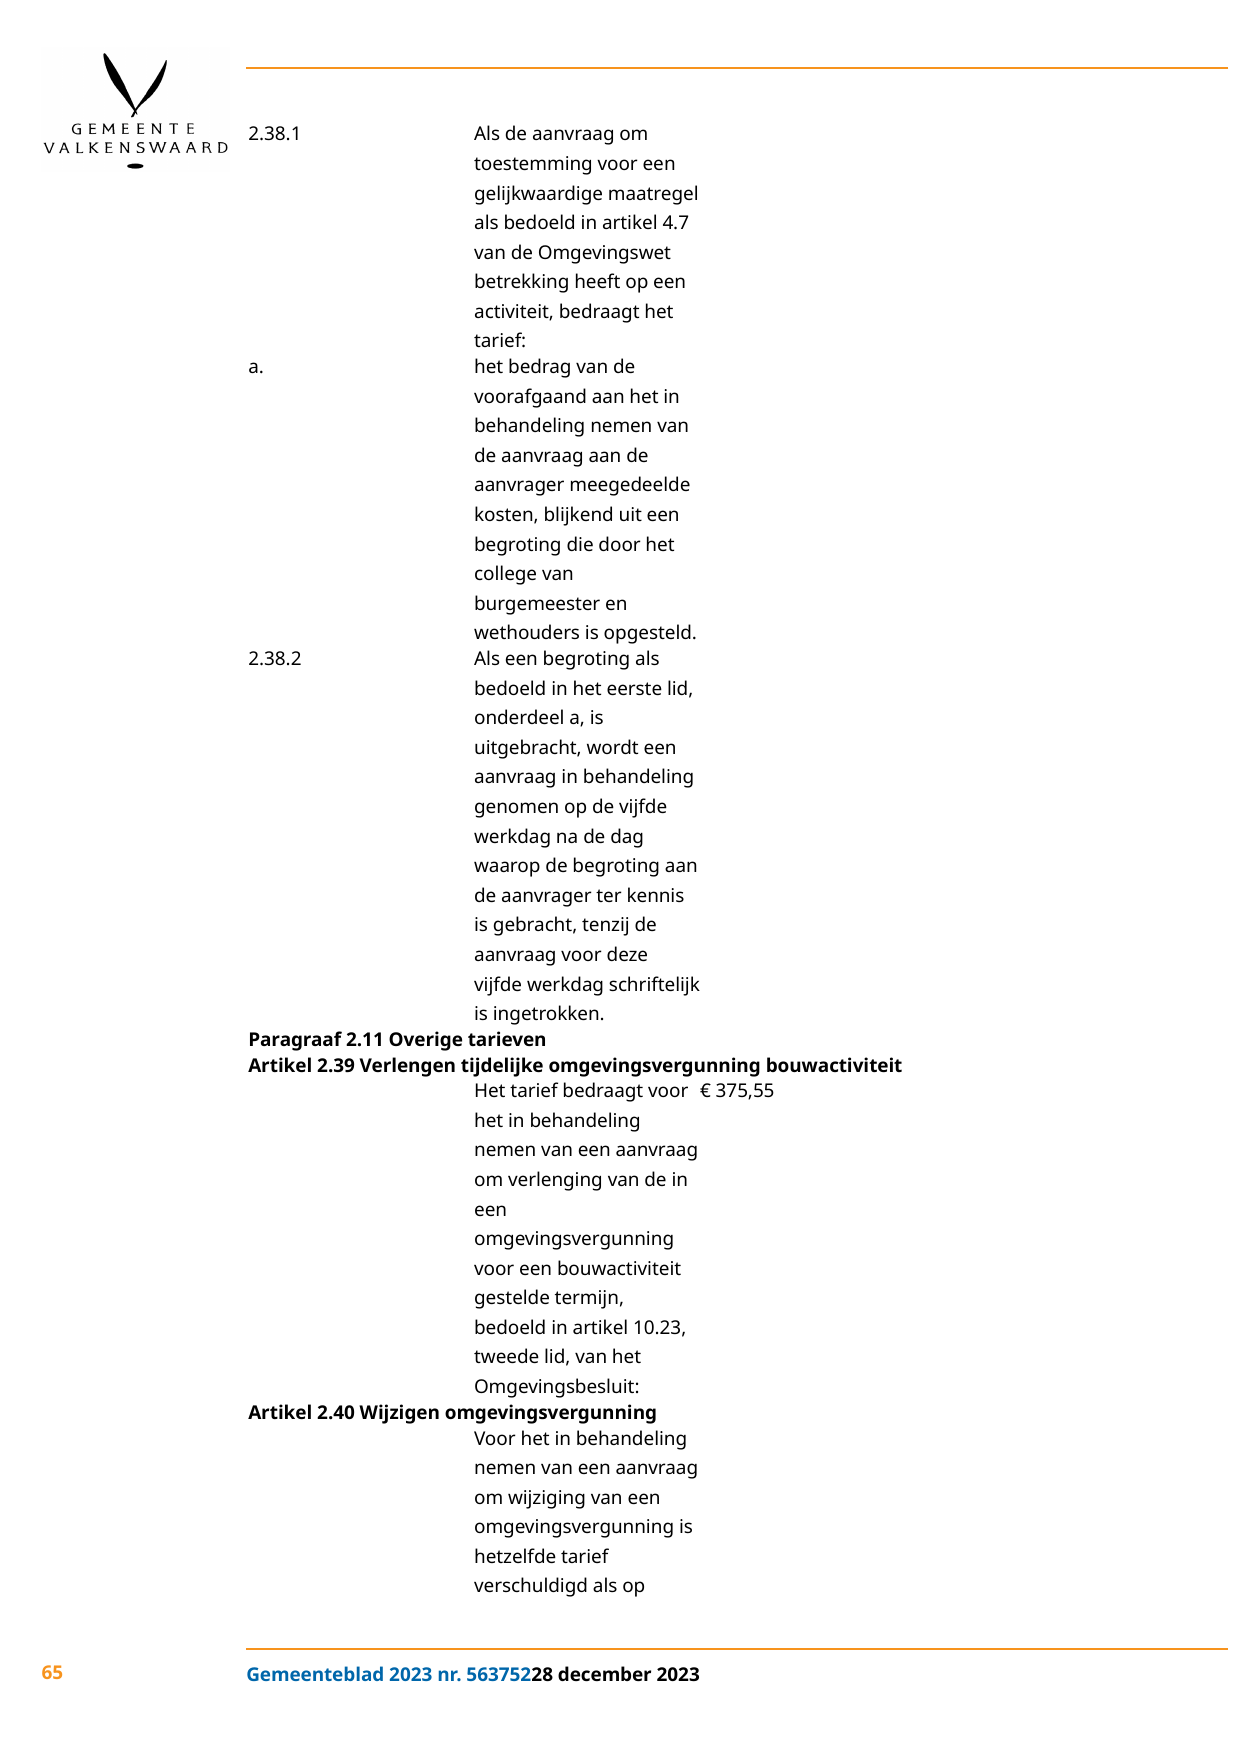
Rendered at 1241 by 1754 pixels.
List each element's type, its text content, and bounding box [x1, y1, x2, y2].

table_cell [700, 353, 926, 645]
table_cell [248, 1425, 474, 1598]
table_cell Artikel 2.40 Wijzigen omgevingsvergunning [248, 1399, 926, 1425]
table_cell Het tarief bedraagt voor het in behandeling nemen van een aanvraag om verlenging van de in een omgevingsvergunning voor een bouwactiviteit gestelde termijn, bedoeld in artikel 10.23, tweede lid, van het Omgevingsbesluit: [474, 1078, 700, 1399]
table_cell [926, 1399, 1152, 1425]
table_cell het bedrag van de voorafgaand aan het in behandeling nemen van de aanvraag aan de aanvrager meegedeelde kosten, blijkend uit een begroting die door het college van burgemeester en wethouders is opgesteld. [474, 353, 700, 645]
table_cell € 375,55 [700, 1078, 926, 1399]
table_cell 2.38.1 [248, 121, 474, 353]
table_cell [926, 95, 1152, 121]
table_cell 2.38.2 [248, 645, 474, 1026]
table_cell Paragraaf 2.11 Overige tarieven [248, 1026, 1152, 1052]
table_cell [700, 1425, 926, 1598]
picture [41, 47, 231, 172]
table_cell [700, 95, 926, 121]
table_cell Artikel 2.39 Verlengen tijdelijke omgevingsvergunning bouwactiviteit [248, 1052, 926, 1077]
table_cell [926, 645, 1152, 1026]
table_cell Voor het in behandeling nemen van een aanvraag om wijziging van een omgevingsvergunning is hetzelfde tarief verschuldigd als op [474, 1425, 700, 1598]
table_cell Als de aanvraag om toestemming voor een gelijkwaardige maatregel als bedoeld in artikel 4.7 van de Omgevingswet betrekking heeft op een activiteit, bedraagt het tarief: [474, 121, 700, 353]
table_cell [926, 353, 1152, 645]
table_cell [474, 95, 700, 121]
table_cell Als een begroting als bedoeld in het eerste lid, onderdeel a, is uitgebracht, wordt een aanvraag in behandeling genomen op de vijfde werkdag na de dag waarop de begroting aan de aanvrager ter kennis is gebracht, tenzij de aanvraag voor deze vijfde werkdag schriftelijk is ingetrokken. [474, 645, 700, 1026]
table_cell [926, 121, 1152, 353]
table_cell a. [248, 353, 474, 645]
table_cell [700, 645, 926, 1026]
table_cell [248, 95, 474, 121]
table_cell [926, 1425, 1152, 1598]
table_cell [248, 1078, 474, 1399]
table_cell [700, 121, 926, 353]
table_cell [926, 1078, 1152, 1399]
table_cell [926, 1052, 1152, 1077]
